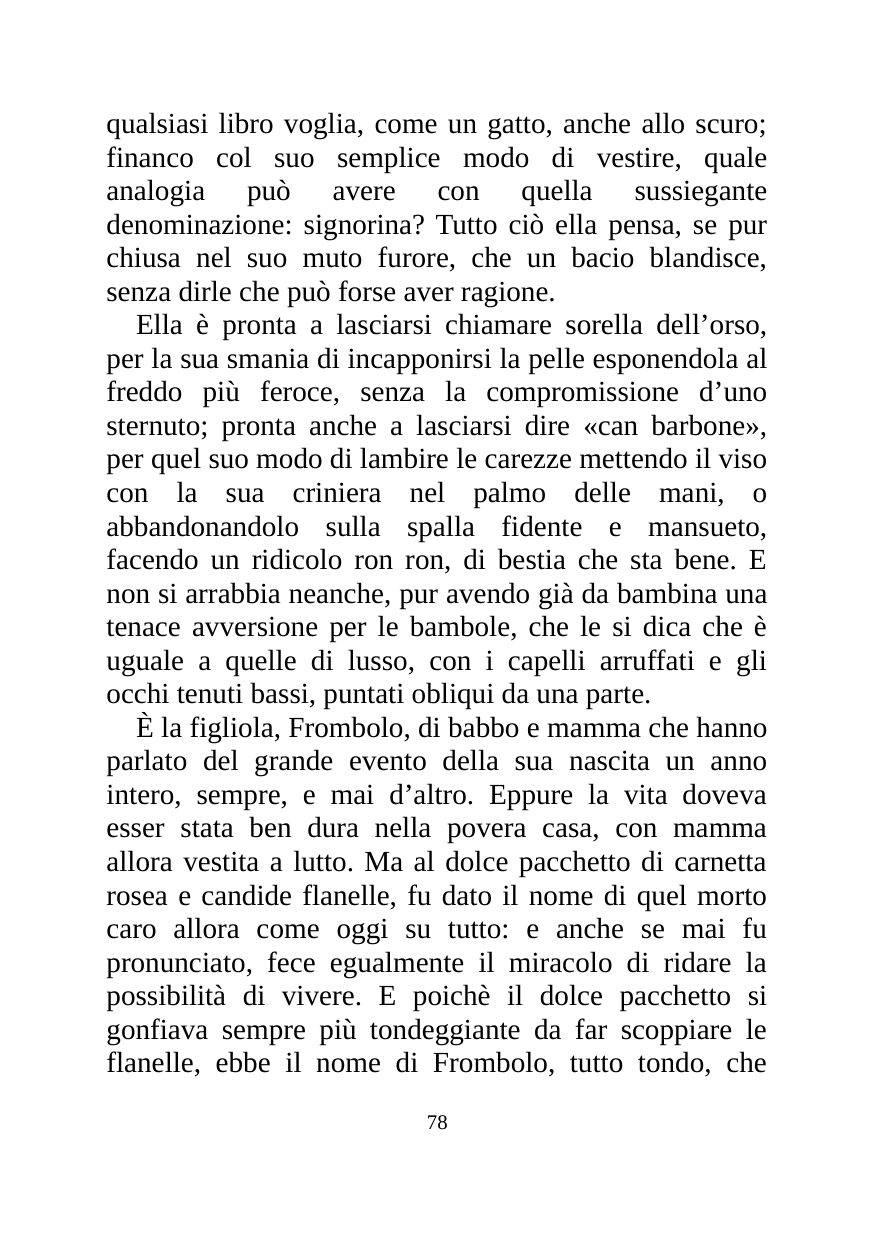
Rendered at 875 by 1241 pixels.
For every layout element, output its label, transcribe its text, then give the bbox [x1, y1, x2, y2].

text È la figliola, Frombolo, di babbo e mamma che hanno parlato del grande evento della sua nascita un anno intero, sempre, e mai d’altro. Eppure la vita doveva esser stata ben dura nella povera casa, con mamma allora vestita a lutto. Ma al dolce pacchetto di carnetta rosea e candide flanelle, fu dato il nome di quel morto caro allora come oggi su tutto: e anche se mai fu pronunciato, fece egualmente il miracolo di ridare la possibilità di vivere. E poichè il dolce pacchetto si gonfiava sempre più tondeggiante da far scoppiare le flanelle, ebbe il nome di Frombolo, tutto tondo, che [106, 710, 768, 1079]
text qualsiasi libro voglia, come un gatto, anche allo scuro; financo col suo semplice modo di vestire, quale analogia può avere con quella sussiegante denominazione: signorina? Tutto ciò ella pensa, se pur chiusa nel suo muto furore, che un bacio blandisce, senza dirle che può forse aver ragione. [106, 106, 768, 307]
text Ella è pronta a lasciarsi chiamare sorella dell’orso, per la sua smania di incapponirsi la pelle esponendola al freddo più feroce, senza la compromissione d’uno sternuto; pronta anche a lasciarsi dire «can barbone», per quel suo modo di lambire le carezze mettendo il viso con la sua criniera nel palmo delle mani, o abbandonandolo sulla spalla fidente e mansueto, facendo un ridicolo ron ron, di bestia che sta bene. E non si arrabbia neanche, pur avendo già da bambina una tenace avversione per le bambole, che le si dica che è uguale a quelle di lusso, con i capelli arruffati e gli occhi tenuti bassi, puntati obliqui da una parte. [106, 307, 768, 710]
